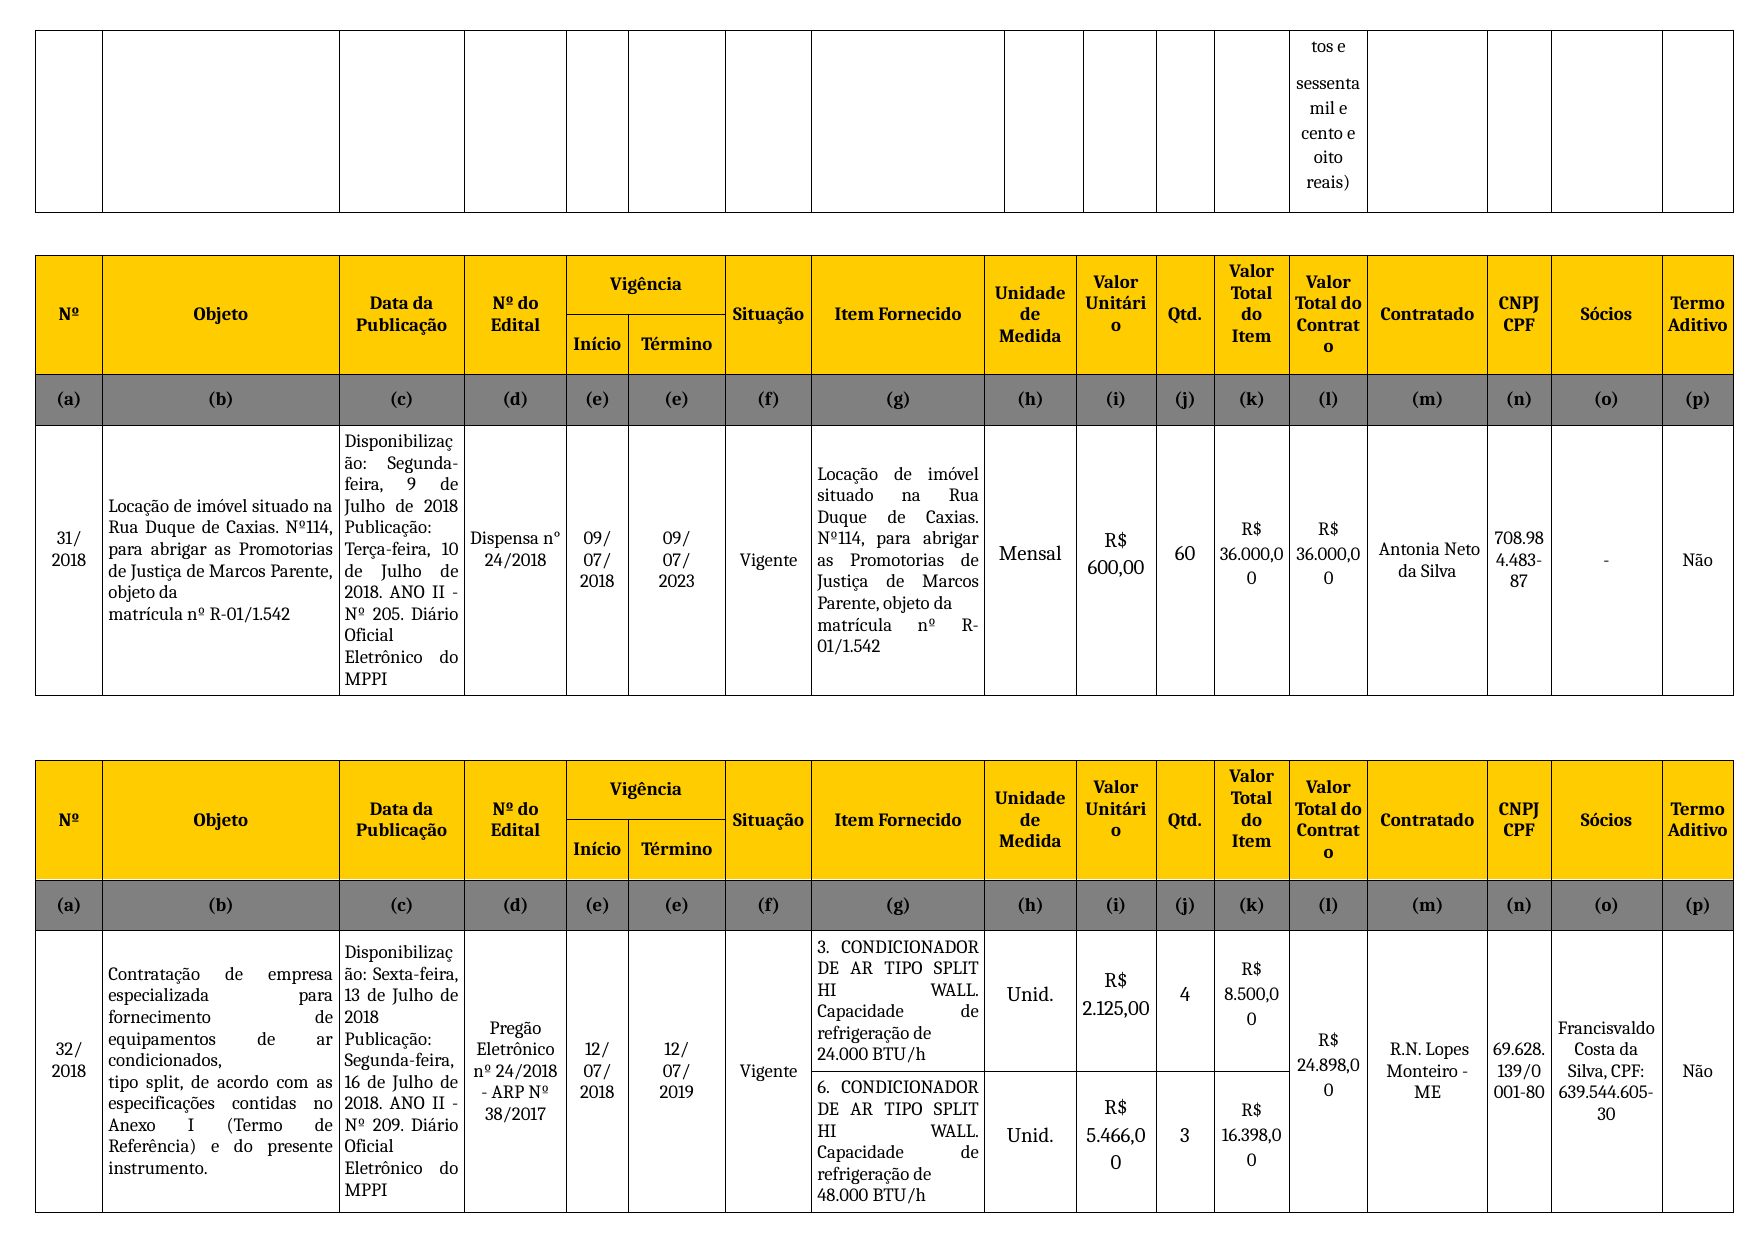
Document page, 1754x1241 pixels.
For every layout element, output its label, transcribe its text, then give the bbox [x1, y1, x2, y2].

table_cell R$ 2.125,00 [1077, 931, 1156, 1071]
table_cell (j) [1157, 375, 1214, 425]
table_header Termo Aditivo [1663, 761, 1733, 879]
table_cell (e) [629, 375, 725, 425]
table_cell [629, 31, 725, 212]
table_cell R$ 36.000,00 [1290, 426, 1367, 695]
table_header Qtd. [1157, 761, 1214, 879]
table_header Situação [726, 761, 811, 879]
table_header CNPJ CPF [1488, 256, 1551, 374]
table_cell [103, 31, 339, 212]
table_cell Unid. [985, 931, 1076, 1071]
table_cell (b) [103, 375, 339, 425]
table_cell (p) [1663, 375, 1733, 425]
table_cell - [1084, 31, 1156, 212]
table_header Vigência [567, 761, 725, 819]
table_cell [36, 31, 102, 212]
table_cell (e) [567, 375, 628, 425]
table_cell - [1005, 31, 1083, 212]
table_cell (d) [465, 375, 566, 425]
table_cell [1663, 31, 1733, 212]
table_header Termo Aditivo [1663, 256, 1733, 374]
table_cell (f) [726, 375, 811, 425]
table_header Unidade de Medida [985, 256, 1076, 374]
table_header Valor Total do Contrato [1290, 256, 1367, 374]
table_cell 3 [1157, 1072, 1214, 1212]
table_cell Término [629, 820, 725, 879]
table_cell [1552, 31, 1662, 212]
table_cell Término [629, 315, 725, 374]
table_cell Antonia Neto da Silva [1368, 426, 1487, 695]
table_cell 12/ 07/ 2018 [567, 931, 628, 1212]
table_cell (b) [103, 881, 339, 930]
table_cell 09/ 07/ 2023 [629, 426, 725, 695]
table_header Nº do Edital [465, 256, 566, 374]
table_cell (e) [567, 881, 628, 930]
table_cell [1368, 31, 1487, 212]
table_header Nº [36, 256, 102, 374]
table_cell Mensal [985, 426, 1076, 695]
table_cell (a) [36, 881, 102, 930]
table_cell - [1215, 31, 1289, 212]
table_cell Início [567, 315, 628, 374]
table_cell [465, 31, 566, 212]
table_header Data da Publicação [340, 256, 464, 374]
table_cell (f) [726, 881, 811, 930]
table_cell (g) [812, 375, 984, 425]
table_cell 31/ 2018 [36, 426, 102, 695]
table_cell (n) [1488, 881, 1551, 930]
table_cell (j) [1157, 881, 1214, 930]
table_header Sócios [1552, 761, 1662, 879]
table_cell 6. CONDICIONADOR DE AR TIPO SPLIT HI WALL. Capacidade de refrigeração de 48.000 BTU/h [812, 1072, 984, 1212]
table_cell 708.984.483-87 [1488, 426, 1551, 695]
table_cell 60 [1157, 426, 1214, 695]
table_cell (c) [340, 881, 464, 930]
table_cell Não [1663, 426, 1733, 695]
table_cell 69.628.139/0001-80 [1488, 931, 1551, 1212]
table_cell Início [567, 820, 628, 879]
table_cell 3. CONDICIONADOR DE AR TIPO SPLIT HI WALL. Capacidade de refrigeração de 24.000 BTU/h [812, 931, 984, 1071]
table_cell (o) [1552, 881, 1662, 930]
table_cell [726, 31, 811, 212]
table_header CNPJ CPF [1488, 761, 1551, 879]
table_cell [567, 31, 628, 212]
table_header Valor Unitário [1077, 761, 1156, 879]
table_cell Unid. [985, 1072, 1076, 1212]
table_cell Dispensa n° 24/2018 [465, 426, 566, 695]
table_cell R$ 36.000,00 [1215, 426, 1289, 695]
table_cell 09/ 07/ 2018 [567, 426, 628, 695]
table_cell Locação de imóvel situado na Rua Duque de Caxias. Nº114, para abrigar as Promotorias de Justiça de Marcos Parente, objeto da matrícula nº R-01/1.542 [103, 426, 339, 695]
table_header Unidade de Medida [985, 761, 1076, 879]
table_cell (g) [812, 881, 984, 930]
table_cell [812, 31, 1004, 212]
table_cell R$ 16.398,00 [1215, 1072, 1289, 1212]
table_cell Disponibilização: Segunda-feira, 9 de Julho de 2018 Publicação: Terça-feira, 10 de Julho de 2018. ANO II - Nº 205. Diário Oficial Eletrônico do MPPI [340, 426, 464, 695]
table_cell Pregão Eletrônico nº 24/2018 - ARP Nº 38/2017 [465, 931, 566, 1212]
table_header Contratado [1368, 761, 1487, 879]
table_cell R$ 8.500,00 [1215, 931, 1289, 1071]
table_cell (m) [1368, 881, 1487, 930]
table_cell Vigente [726, 426, 811, 695]
table_cell R$ 5.466,00 [1077, 1072, 1156, 1212]
table_header Valor Total do Contrato [1290, 761, 1367, 879]
table_header Valor Total do Item [1215, 256, 1289, 374]
table_header Data da Publicação [340, 761, 464, 879]
table_cell (c) [340, 375, 464, 425]
table_cell (l) [1290, 375, 1367, 425]
table_cell (p) [1663, 881, 1733, 930]
table_cell Locação de imóvel situado na Rua Duque de Caxias. Nº114, para abrigar as Promotorias de Justiça de Marcos Parente, objeto da matrícula nº R-01/1.542 [812, 426, 984, 695]
table_header Contratado [1368, 256, 1487, 374]
table_cell Disponibilização: Sexta-feira, 13 de Julho de 2018 Publicação: Segunda-feira, 16 de Julho de 2018. ANO II - Nº 209. Diário Oficial Eletrônico do MPPI [340, 931, 464, 1212]
table_cell (h) [985, 881, 1076, 930]
table_cell 32/ 2018 [36, 931, 102, 1212]
table_cell [340, 31, 464, 212]
table_header Qtd. [1157, 256, 1214, 374]
table_cell (l) [1290, 881, 1367, 930]
table_cell (k) [1215, 375, 1289, 425]
table_cell 12/ 07/ 2019 [629, 931, 725, 1212]
table_cell R$ 600,00 [1077, 426, 1156, 695]
table_cell Francisvaldo Costa da Silva, CPF: 639.544.605-30 [1552, 931, 1662, 1212]
table_cell - [1552, 426, 1662, 695]
table_header Item Fornecido [812, 256, 984, 374]
table_header Vigência [567, 256, 725, 314]
table_header Situação [726, 256, 811, 374]
table_cell - [1157, 31, 1214, 212]
table_header Nº do Edital [465, 761, 566, 879]
table_cell (a) [36, 375, 102, 425]
table_cell (i) [1077, 375, 1156, 425]
table_header Objeto [103, 761, 339, 879]
table_header Valor Total do Item [1215, 761, 1289, 879]
table_cell (i) [1077, 881, 1156, 930]
table_cell 4 [1157, 931, 1214, 1071]
table_cell tos e sessenta mil e cento e oito reais) [1290, 31, 1367, 212]
table_cell (k) [1215, 881, 1289, 930]
table_cell R.N. Lopes Monteiro - ME [1368, 931, 1487, 1212]
table_cell (o) [1552, 375, 1662, 425]
table_header Item Fornecido [812, 761, 984, 879]
table_header Sócios [1552, 256, 1662, 374]
table_cell (m) [1368, 375, 1487, 425]
table_cell Vigente [726, 931, 811, 1212]
table_cell (h) [985, 375, 1076, 425]
table_cell (d) [465, 881, 566, 930]
table_header Nº [36, 761, 102, 879]
table_header Objeto [103, 256, 339, 374]
table_cell R$ 24.898,00 [1290, 931, 1367, 1212]
table_cell [1488, 31, 1551, 212]
table_header Valor Unitário [1077, 256, 1156, 374]
table_cell Não [1663, 931, 1733, 1212]
table_cell (n) [1488, 375, 1551, 425]
table_cell Contratação de empresa especializada para fornecimento de equipamentos de ar condicionados, tipo split, de acordo com as especificações contidas no Anexo I (Termo de Referência) e do presente instrumento. [103, 931, 339, 1212]
table_cell (e) [629, 881, 725, 930]
